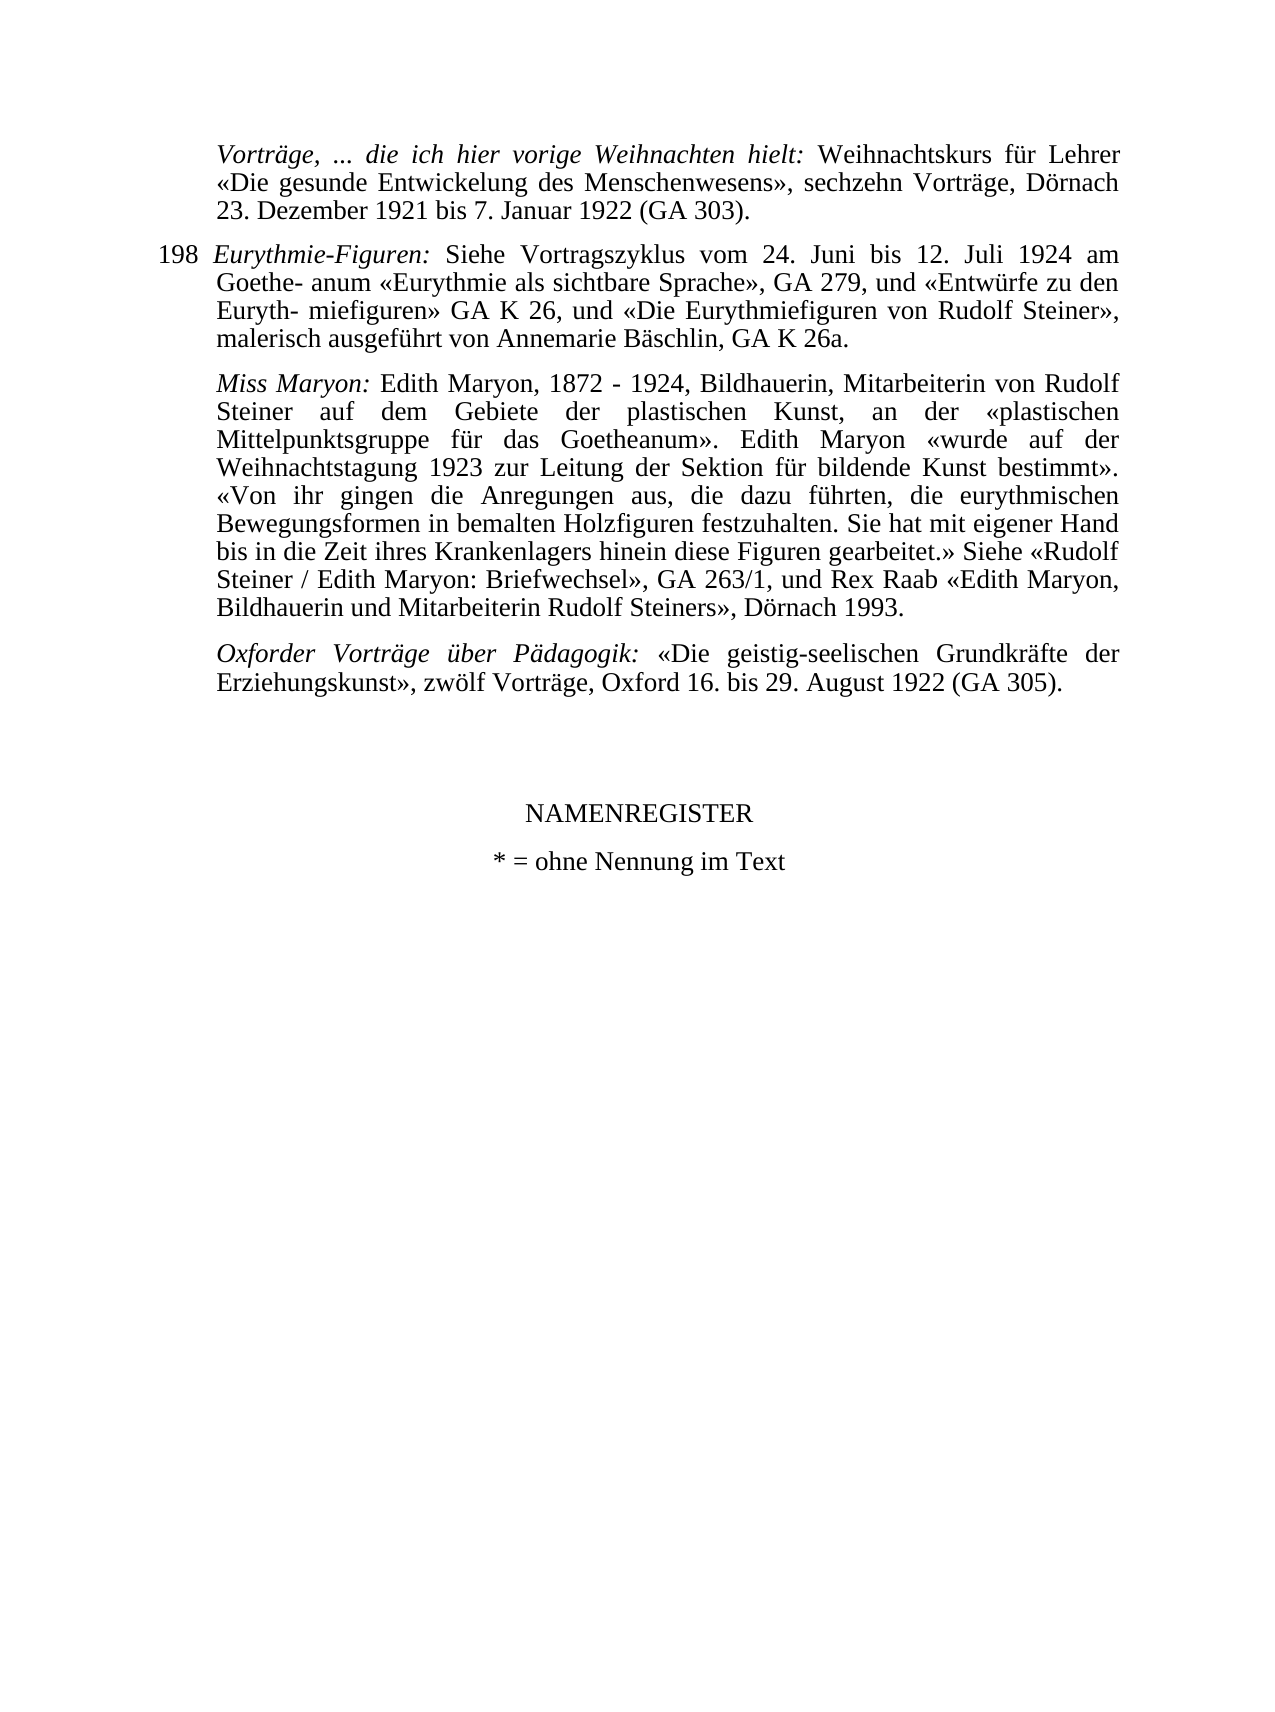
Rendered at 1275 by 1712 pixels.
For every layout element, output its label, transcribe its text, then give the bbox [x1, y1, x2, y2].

text NAMENREGISTER [158, 797, 1120, 828]
text * = ohne Nennung im Text [158, 844, 1120, 876]
text Vorträge, ... die ich hier vorige Weihnachten hielt: Weihnachtskurs für Lehrer «Die gesunde Entwickelung des Menschenwesens», sechzehn Vorträge, Dörnach 23. Dezember 1921 bis 7. Januar 1922 (GA 303). [216, 141, 1120, 225]
text Oxforder Vorträge über Pädagogik: «Die geistig-seelischen Grundkräfte der Erziehungskunst», zwölf Vorträge, Oxford 16. bis 29. August 1922 (GA 305). [216, 639, 1120, 697]
text 198 Eurythmie-Figuren: Siehe Vortragszyklus vom 24. Juni bis 12. Juli 1924 am Goethe- anum «Eurythmie als sichtbare Sprache», GA 279, und «Entwürfe zu den Euryth- miefiguren» GA K 26, und «Die Eurythmiefiguren von Rudolf Steiner», malerisch ausgeführt von Annemarie Bäschlin, GA K 26a. [158, 242, 1120, 353]
text Miss Maryon: Edith Maryon, 1872 - 1924, Bildhauerin, Mitarbeiterin von Rudolf Steiner auf dem Gebiete der plastischen Kunst, an der «plastischen Mittelpunktsgruppe für das Goetheanum». Edith Maryon «wurde auf der Weihnachtstagung 1923 zur Leitung der Sektion für bildende Kunst bestimmt». «Von ihr gingen die Anregungen aus, die dazu führten, die eurythmischen Bewegungsformen in bemalten Holzfiguren festzuhalten. Sie hat mit eigener Hand bis in die Zeit ihres Krankenlagers hinein diese Figuren gearbeitet.» Siehe «Rudolf Steiner / Edith Maryon: Briefwechsel», GA 263/1, und Rex Raab «Edith Maryon, Bildhauerin und Mitarbeiterin Rudolf Steiners», Dörnach 1993. [216, 370, 1120, 623]
